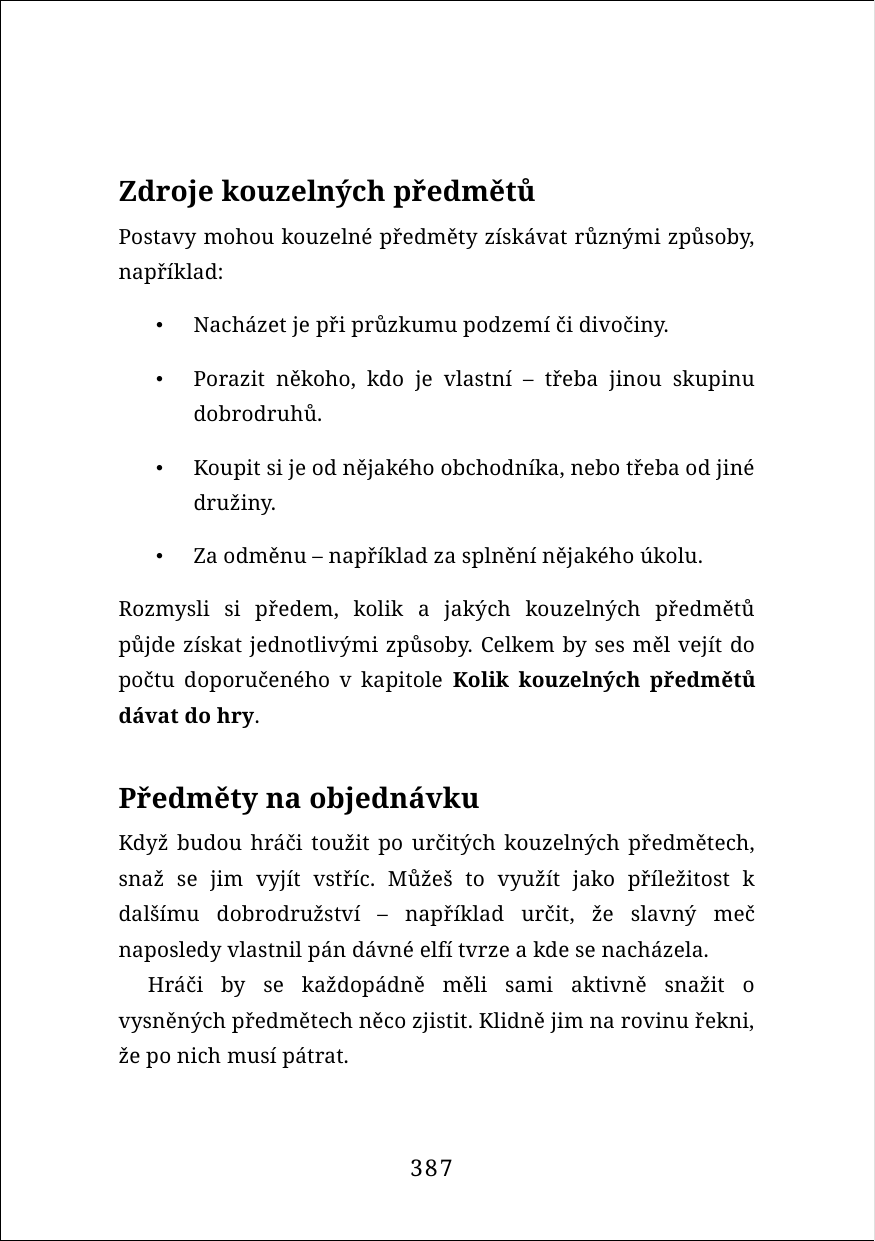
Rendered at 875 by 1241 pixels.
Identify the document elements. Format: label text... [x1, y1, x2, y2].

subtitle Předměty na objednávku [118, 778, 756, 816]
text Když budou hráči toužit po určitých kouzelných předmětech, snaž se jim vyjít vstříc. Můžeš to využít jako příležitost k dalšímu dobrodružství – například určit, že slavný meč naposledy vlastnil pán dávné elfí tvrze a kde se nacházela. Hráči by se každopádně měli sami aktivně snažit o vysněných předmětech něco zjistit. Klidně jim na rovinu řekni, že po nich musí pátrat. [118, 828, 756, 1070]
text Rozmysli si předem, kolik a jakých kouzelných předmětů půjde získat jednotlivými způsoby. Celkem by ses měl vejít do počtu doporučeného v kapitole Kolik kouzelných předmětů dávat do hry. [118, 594, 756, 729]
list Porazit někoho, kdo je vlastní – třeba jinou skupinu dobrodruhů. [156, 364, 756, 428]
text Postavy mohou kouzelné předměty získávat různými způsoby, například: [118, 222, 756, 286]
list Koupit si je od nějakého obchodníka, nebo třeba od jiné družiny. [156, 453, 756, 517]
list Za odměnu – například za splnění nějakého úkolu. [156, 541, 756, 570]
list Nacházet je při průzkumu podzemí či divočiny. [156, 311, 756, 339]
subtitle Zdroje kouzelných předmětů [118, 172, 756, 210]
